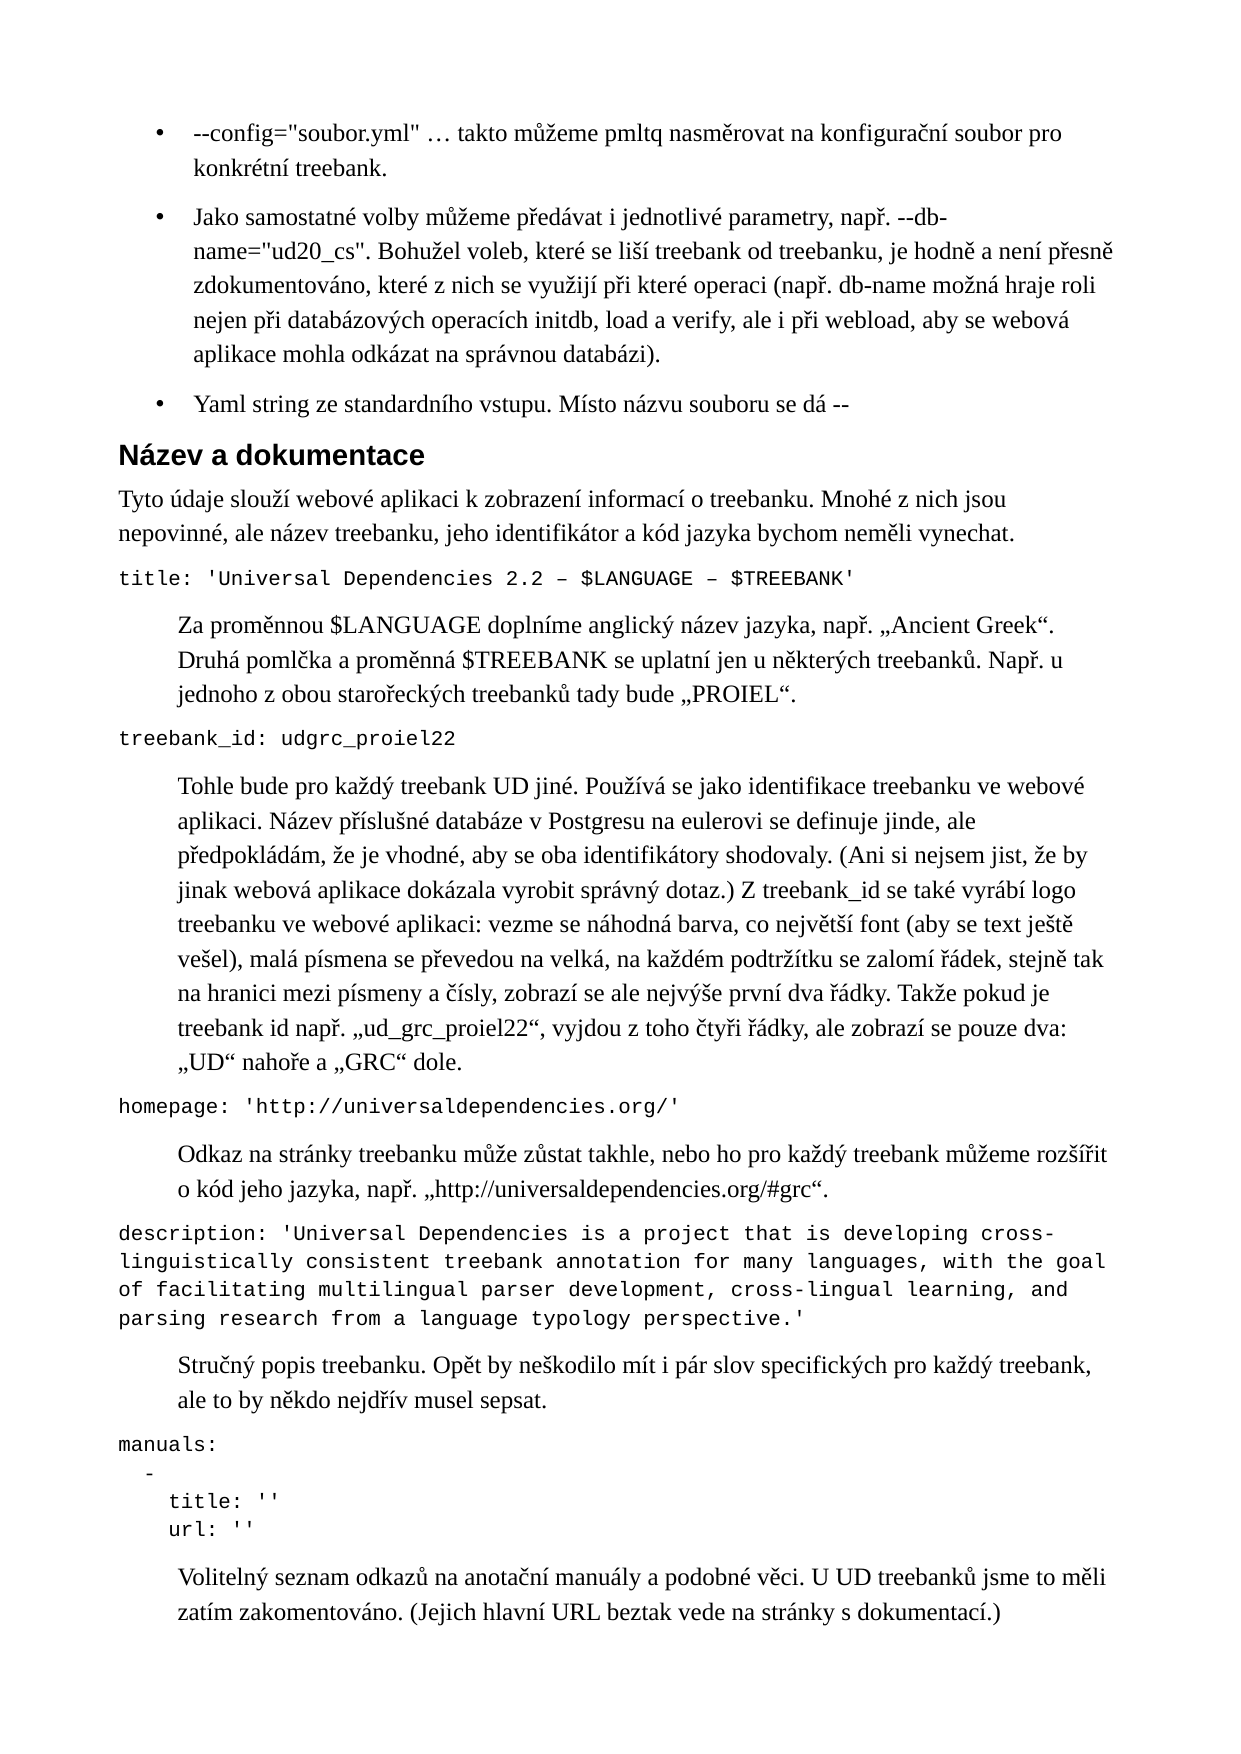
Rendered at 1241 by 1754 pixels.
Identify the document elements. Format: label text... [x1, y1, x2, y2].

text homepage: 'http://universaldependencies.org/' [118, 1096, 1122, 1120]
text Za proměnnou $LANGUAGE doplníme anglický název jazyka, např. „Ancient Greek“. Druhá pomlčka a proměnná $TREEBANK se uplatní jen u některých treebanků. Např. u jednoho z obou starořeckých treebanků tady bude „PROIEL“. [177, 610, 1122, 708]
list Jako samostatné volby můžeme předávat i jednotlivé parametry, např. --db-name="ud20_cs". Bohužel voleb, které se liší treebank od treebanku, je hodně a není přesně zdokumentováno, které z nich se využijí při které operaci (např. db-name možná hraje roli nejen při databázových operacích initdb, load a verify, ale i při webload, aby se webová aplikace mohla odkázat na správnou databázi). [156, 202, 1122, 368]
list Yaml string ze standardního vstupu. Místo názvu souboru se dá -- [156, 389, 1122, 417]
text manuals: - title: '' url: '' [118, 1434, 1122, 1543]
text Tohle bude pro každý treebank UD jiné. Používá se jako identifikace treebanku ve webové aplikaci. Název příslušné databáze v Postgresu na eulerovi se definuje jinde, ale předpokládám, že je vhodné, aby se oba identifikátory shodovaly. (Ani si nejsem jist, že by jinak webová aplikace dokázala vyrobit správný dotaz.) Z treebank_id se také vyrábí logo treebanku ve webové aplikaci: vezme se náhodná barva, co největší font (aby se text ještě vešel), malá písmena se převedou na velká, na každém podtržítku se zalomí řádek, stejně tak na hranici mezi písmeny a čísly, zobrazí se ale nejvýše první dva řádky. Takže pokud je treebank id např. „ud_grc_proiel22“, vyjdou z toho čtyři řádky, ale zobrazí se pouze dva: „UD“ nahoře a „GRC“ dole. [177, 771, 1122, 1076]
list --config="soubor.yml" … takto můžeme pmltq nasměrovat na konfigurační soubor pro konkrétní treebank. [156, 118, 1122, 181]
text title: 'Universal Dependencies 2.2 – $LANGUAGE – $TREEBANK' [118, 567, 1122, 591]
text Tyto údaje slouží webové aplikaci k zobrazení informací o treebanku. Mnohé z nich jsou nepovinné, ale název treebanku, jeho identifikátor a kód jazyka bychom neměli vynechat. [118, 484, 1122, 547]
text treebank_id: udgrc_proiel22 [118, 728, 1122, 752]
text Stručný popis treebanku. Opět by neškodilo mít i pár slov specifických pro každý treebank, ale to by někdo nejdřív musel sepsat. [177, 1351, 1122, 1414]
text description: 'Universal Dependencies is a project that is developing cross-linguistically consistent treebank annotation for many languages, with the goal of facilitating multilingual parser development, cross-lingual learning, and parsing research from a language typology perspective.' [118, 1223, 1122, 1331]
text Volitelný seznam odkazů na anotační manuály a podobné věci. U UD treebanků jsme to měli zatím zakomentováno. (Jejich hlavní URL beztak vede na stránky s dokumentací.) [177, 1562, 1122, 1625]
text Odkaz na stránky treebanku může zůstat takhle, nebo ho pro každý treebank můžeme rozšířit o kód jeho jazyka, např. „http://universaldependencies.org/#grc“. [177, 1139, 1122, 1202]
subtitle Název a dokumentace [118, 438, 1122, 471]
